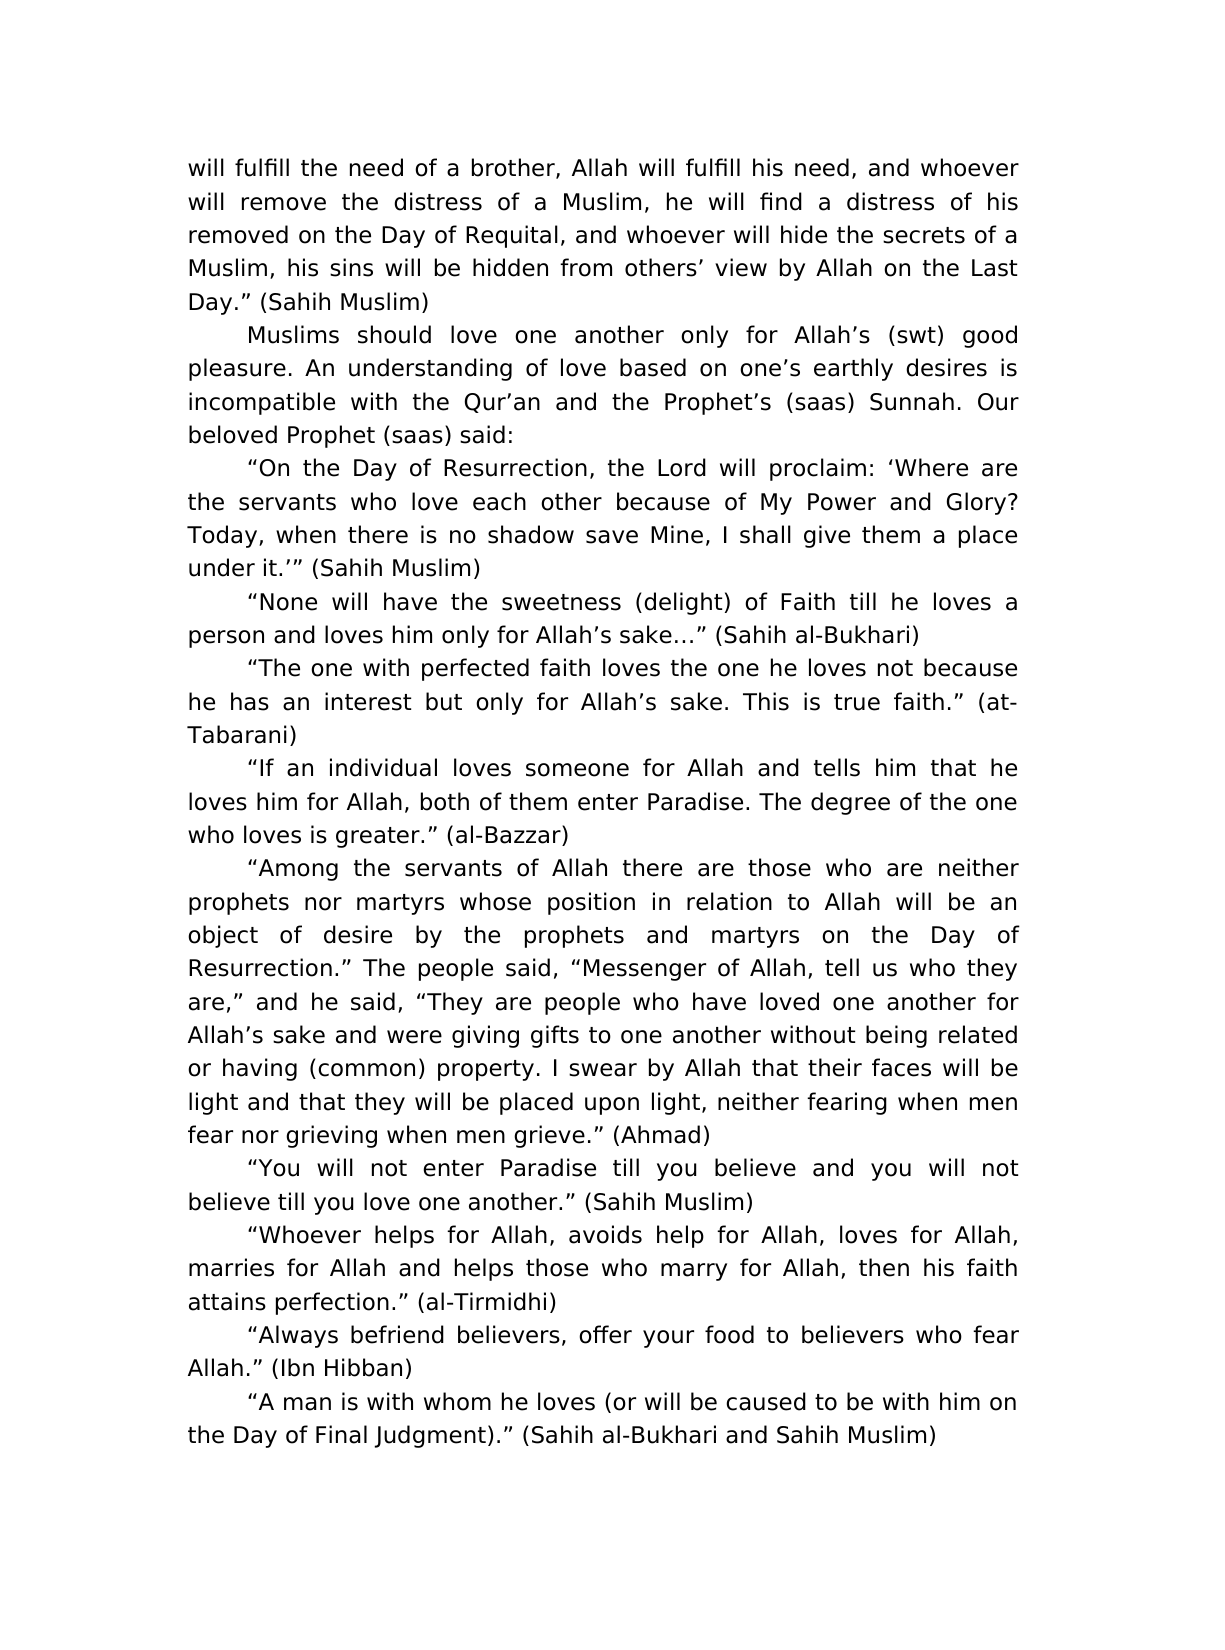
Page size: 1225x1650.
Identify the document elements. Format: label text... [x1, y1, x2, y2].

text Muslims should love one another only for Allah’s (swt) good pleasure. An understanding of love based on one’s earthly desires is incompatible with the Qur’an and the Prophet’s (saas) Sunnah. Our beloved Prophet (saas) said: [187, 317, 1020, 450]
text will fulfill the need of a brother, Allah will fulfill his need, and whoever will remove the distress of a Muslim, he will find a distress of his removed on the Day of Requital, and whoever will hide the secrets of a Muslim, his sins will be hidden from others’ view by Allah on the Last Day.” (Sahih Muslim) [187, 150, 1020, 317]
text “You will not enter Paradise till you believe and you will not believe till you love one another.” (Sahih Muslim) [187, 1150, 1020, 1217]
text “On the Day of Resurrection, the Lord will proclaim: ‘Where are the servants who love each other because of My Power and Glory? Today, when there is no shadow save Mine, I shall give them a place under it.’” (Sahih Muslim) [187, 450, 1020, 583]
text “If an individual loves someone for Allah and tells him that he loves him for Allah, both of them enter Paradise. The degree of the one who loves is greater.” (al-Bazzar) [187, 750, 1020, 850]
text “Always befriend believers, offer your food to believers who fear Allah.” (Ibn Hibban) [187, 1317, 1020, 1383]
text “A man is with whom he loves (or will be caused to be with him on the Day of Final Judgment).” (Sahih al-Bukhari and Sahih Muslim) [187, 1383, 1020, 1450]
text “None will have the sweetness (delight) of Faith till he loves a person and loves him only for Allah’s sake…” (Sahih al-Bukhari) [187, 583, 1020, 650]
text “The one with perfected faith loves the one he loves not because he has an interest but only for Allah’s sake. This is true faith.” (at-Tabarani) [187, 650, 1020, 750]
text “Whoever helps for Allah, avoids help for Allah, loves for Allah, marries for Allah and helps those who marry for Allah, then his faith attains perfection.” (al-Tirmidhi) [187, 1217, 1020, 1317]
text “Among the servants of Allah there are those who are neither prophets nor martyrs whose position in relation to Allah will be an object of desire by the prophets and martyrs on the Day of Resurrection.” The people said, “Messenger of Allah, tell us who they are,” and he said, “They are people who have loved one another for Allah’s sake and were giving gifts to one another without being related or having (common) property. I swear by Allah that their faces will be light and that they will be placed upon light, neither fearing when men fear nor grieving when men grieve.” (Ahmad) [187, 850, 1020, 1150]
